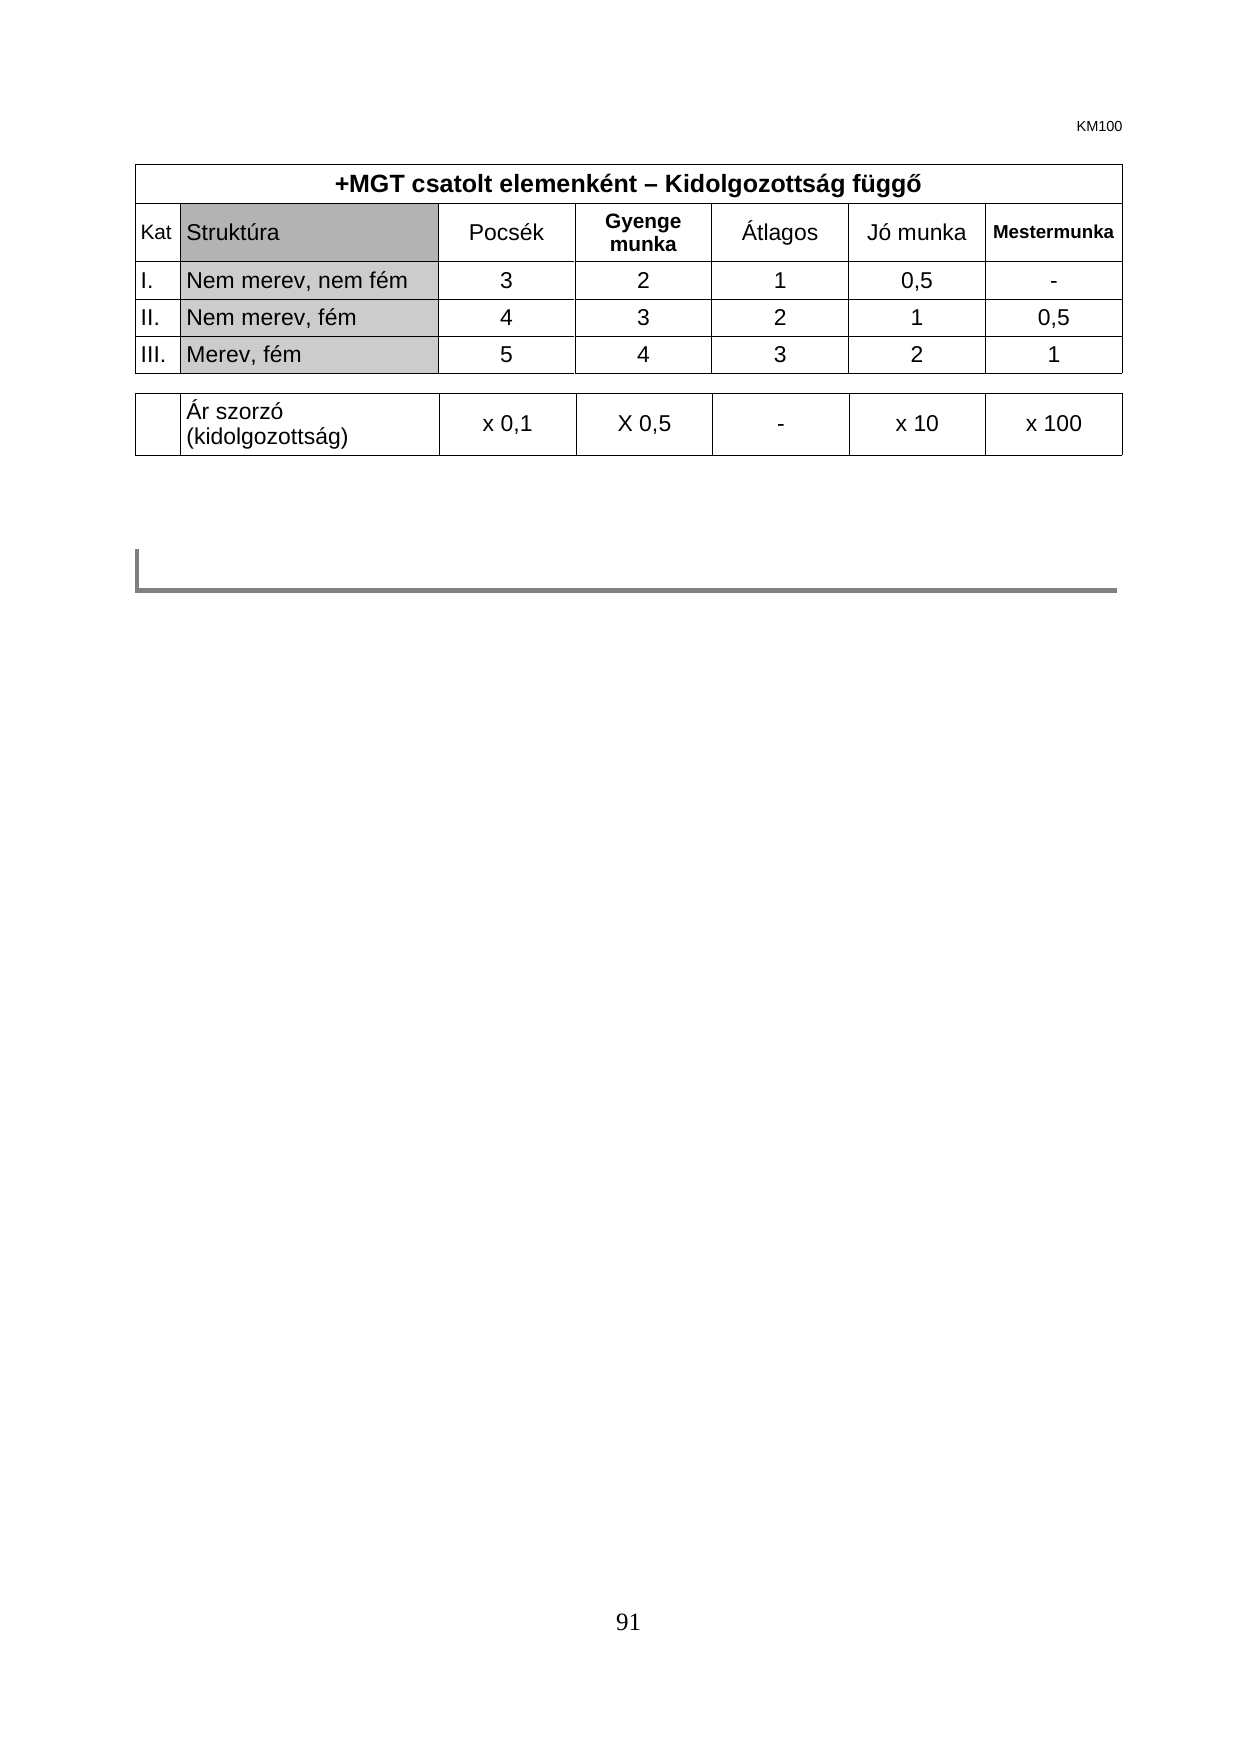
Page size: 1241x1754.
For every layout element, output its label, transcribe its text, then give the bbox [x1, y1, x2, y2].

table_cell III. [136, 337, 180, 373]
table_cell 0,5 [849, 262, 985, 299]
table_cell Pocsék [439, 204, 574, 261]
table_header Ár szorzó (kidolgozottság) [181, 394, 439, 455]
table_cell 1 [849, 300, 985, 336]
table_cell I. [136, 262, 180, 299]
table_cell Struktúra [181, 204, 438, 261]
table_cell Kat [136, 204, 180, 261]
table_header - [713, 394, 849, 455]
table_cell 1 [712, 262, 848, 299]
table_cell 2 [849, 337, 985, 373]
table_cell - [986, 262, 1122, 299]
table_cell 1 [986, 337, 1122, 373]
table_cell 4 [576, 337, 711, 373]
table_cell 0,5 [986, 300, 1122, 336]
table_header x 10 [850, 394, 985, 455]
table_cell 2 [712, 300, 848, 336]
table_cell 3 [576, 300, 711, 336]
table_cell 3 [712, 337, 848, 373]
table_header x 0,1 [440, 394, 576, 455]
table_cell 4 [439, 300, 574, 336]
table_header x 100 [986, 394, 1122, 455]
table_cell Mestermunka [986, 204, 1122, 261]
table_cell 5 [439, 337, 574, 373]
table_header [136, 394, 180, 455]
table_cell II. [136, 300, 180, 336]
table_cell 2 [576, 262, 711, 299]
table_header +MGT csatolt elemenként – Kidolgozottság függő [136, 165, 1122, 203]
table_cell Nem merev, fém [181, 300, 438, 336]
table_header X 0,5 [577, 394, 712, 455]
table_cell Merev, fém [181, 337, 438, 373]
table_cell Átlagos [712, 204, 848, 261]
table_cell Jó munka [849, 204, 985, 261]
table_cell Gyenge munka [576, 204, 711, 261]
table_cell 3 [439, 262, 574, 299]
table_cell Nem merev, nem fém [181, 262, 438, 299]
